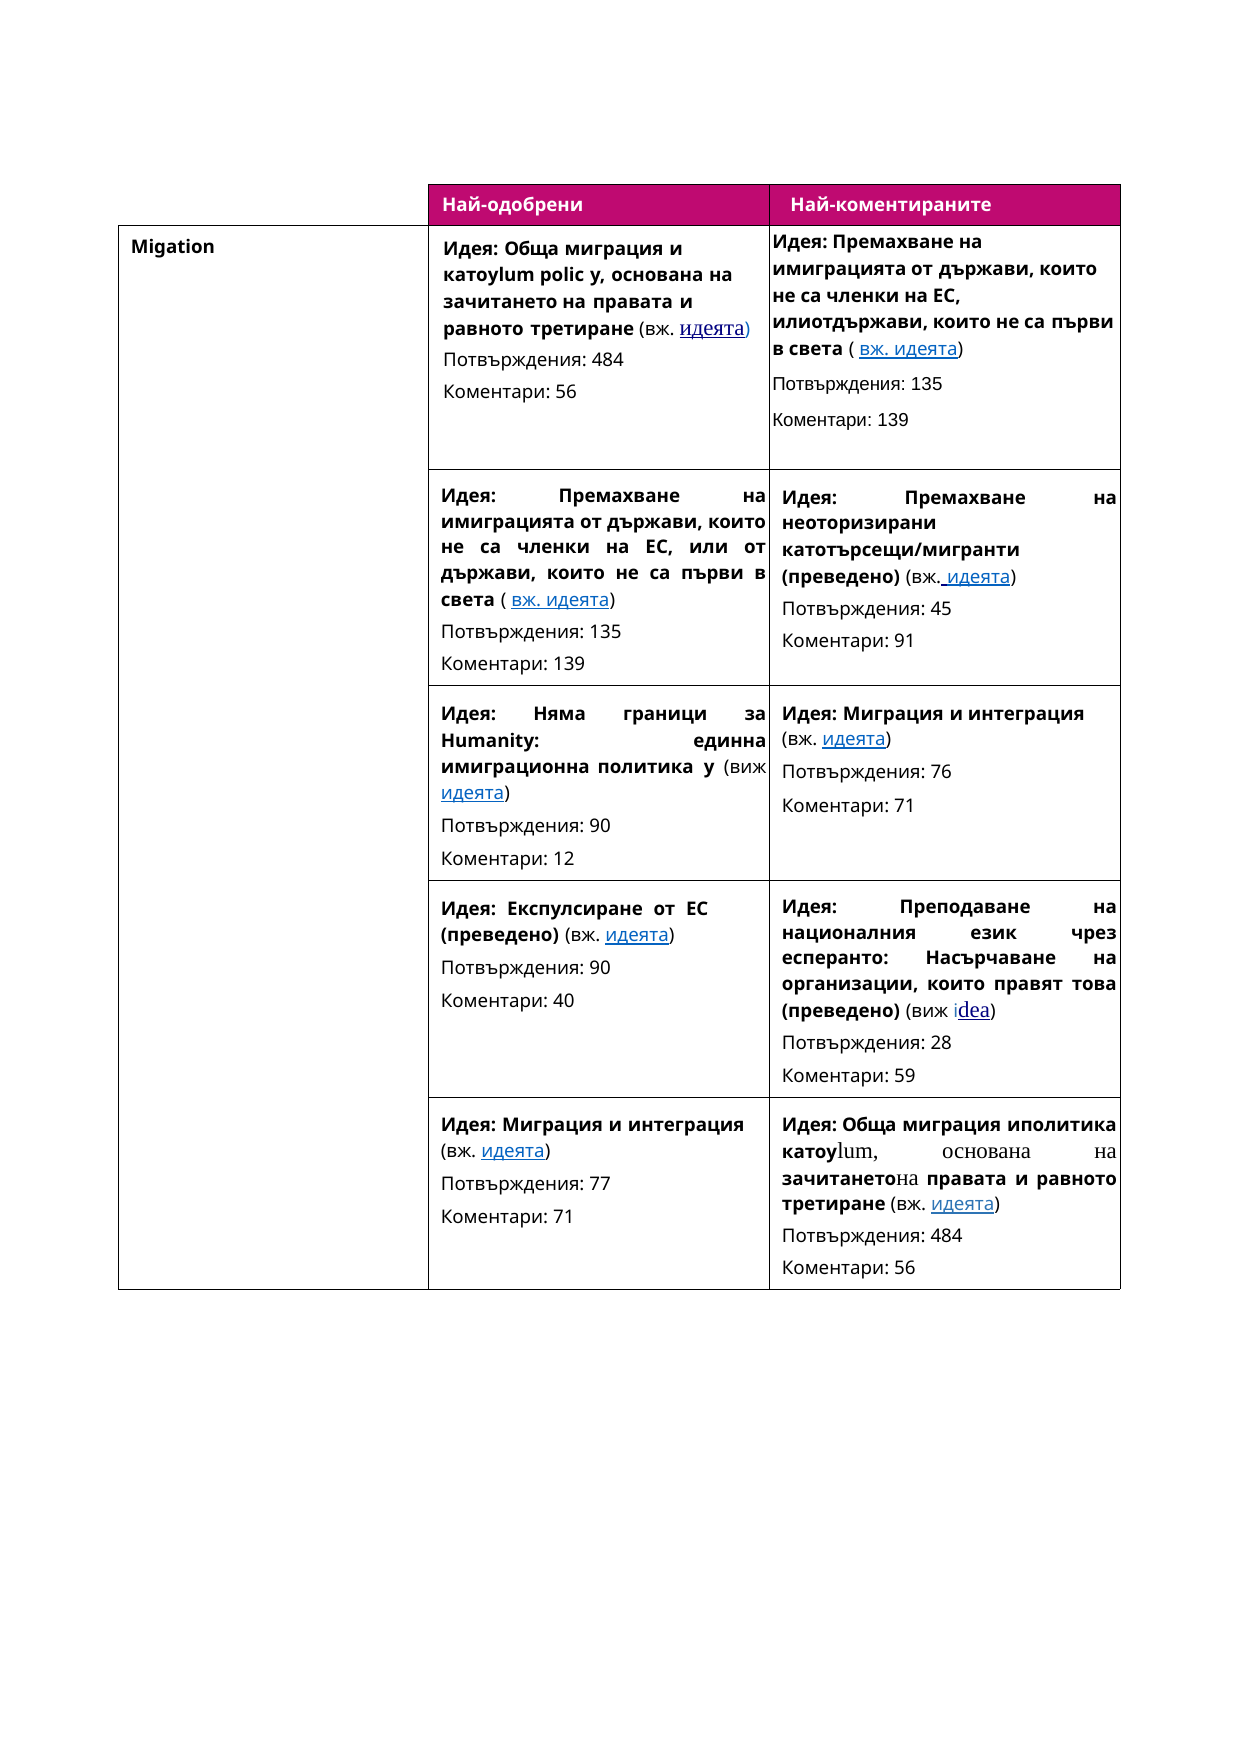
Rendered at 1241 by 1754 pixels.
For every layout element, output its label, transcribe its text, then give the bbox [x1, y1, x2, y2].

table_header Най-коментираните [790, 185, 1094, 225]
table_cell Идея: Експулсиране от ЕС (преведено) (вж. идеята) Потвърждения: 90 Коментари: 40 [429, 881, 769, 1097]
table_cell Migation [119, 226, 428, 1289]
table_cell Идея: Премахване на имиграцията от държави, които не са членки на ЕС, или от държави, които не са първи в света ( вж. идеята) Потвърждения: 135 Коментари: 139 [429, 470, 769, 684]
table_cell Идея: Обща миграция иполитика катоylum, основана на зачитанетона правата и равното третиране (вж. идеята) Потвърждения: 484 Коментари: 56 [770, 1098, 1120, 1289]
table_header [429, 185, 442, 225]
table_header [1094, 185, 1120, 225]
table_cell Идея: Преподаване на националния език чрез есперанто: Насърчаване на организации, които правят това (преведено) (виж idea) Потвърждения: 28 Коментари: 59 [770, 881, 1120, 1097]
table_cell Идея: Миграция и интеграция (вж. идеята) Потвърждения: 76 Коментари: 71 [770, 686, 1120, 880]
table_cell Идея: Няма граници за Humanity: единна имиграционна политика y (виж идеята) Потвърждения: 90 Коментари: 12 [429, 686, 769, 880]
table_cell Идея: Миграция и интеграция (вж. идеята) Потвърждения: 77 Коментари: 71 [429, 1098, 769, 1289]
table_cell Идея: Обща миграция и катоylum polic y, основана на зачитането на правата и равното третиране (вж. идеята) Потвърждения: 484 Коментари: 56 [429, 226, 769, 469]
table_header [756, 185, 769, 225]
table_header [770, 185, 790, 225]
table_cell Идея: Премахване на неоторизирани катотърсещи/мигранти (преведено) (вж. идеята) Потвърждения: 45 Коментари: 91 [770, 470, 1120, 684]
table_cell Идея: Премахване на имиграцията от държави, които не са членки на ЕС, илиотдържави, които не са първи в света ( вж. идеята) Потвърждения: 135 Коментари: 139 [770, 226, 1120, 469]
table_header [118, 184, 428, 225]
table_header Най-одобрени [442, 185, 756, 225]
